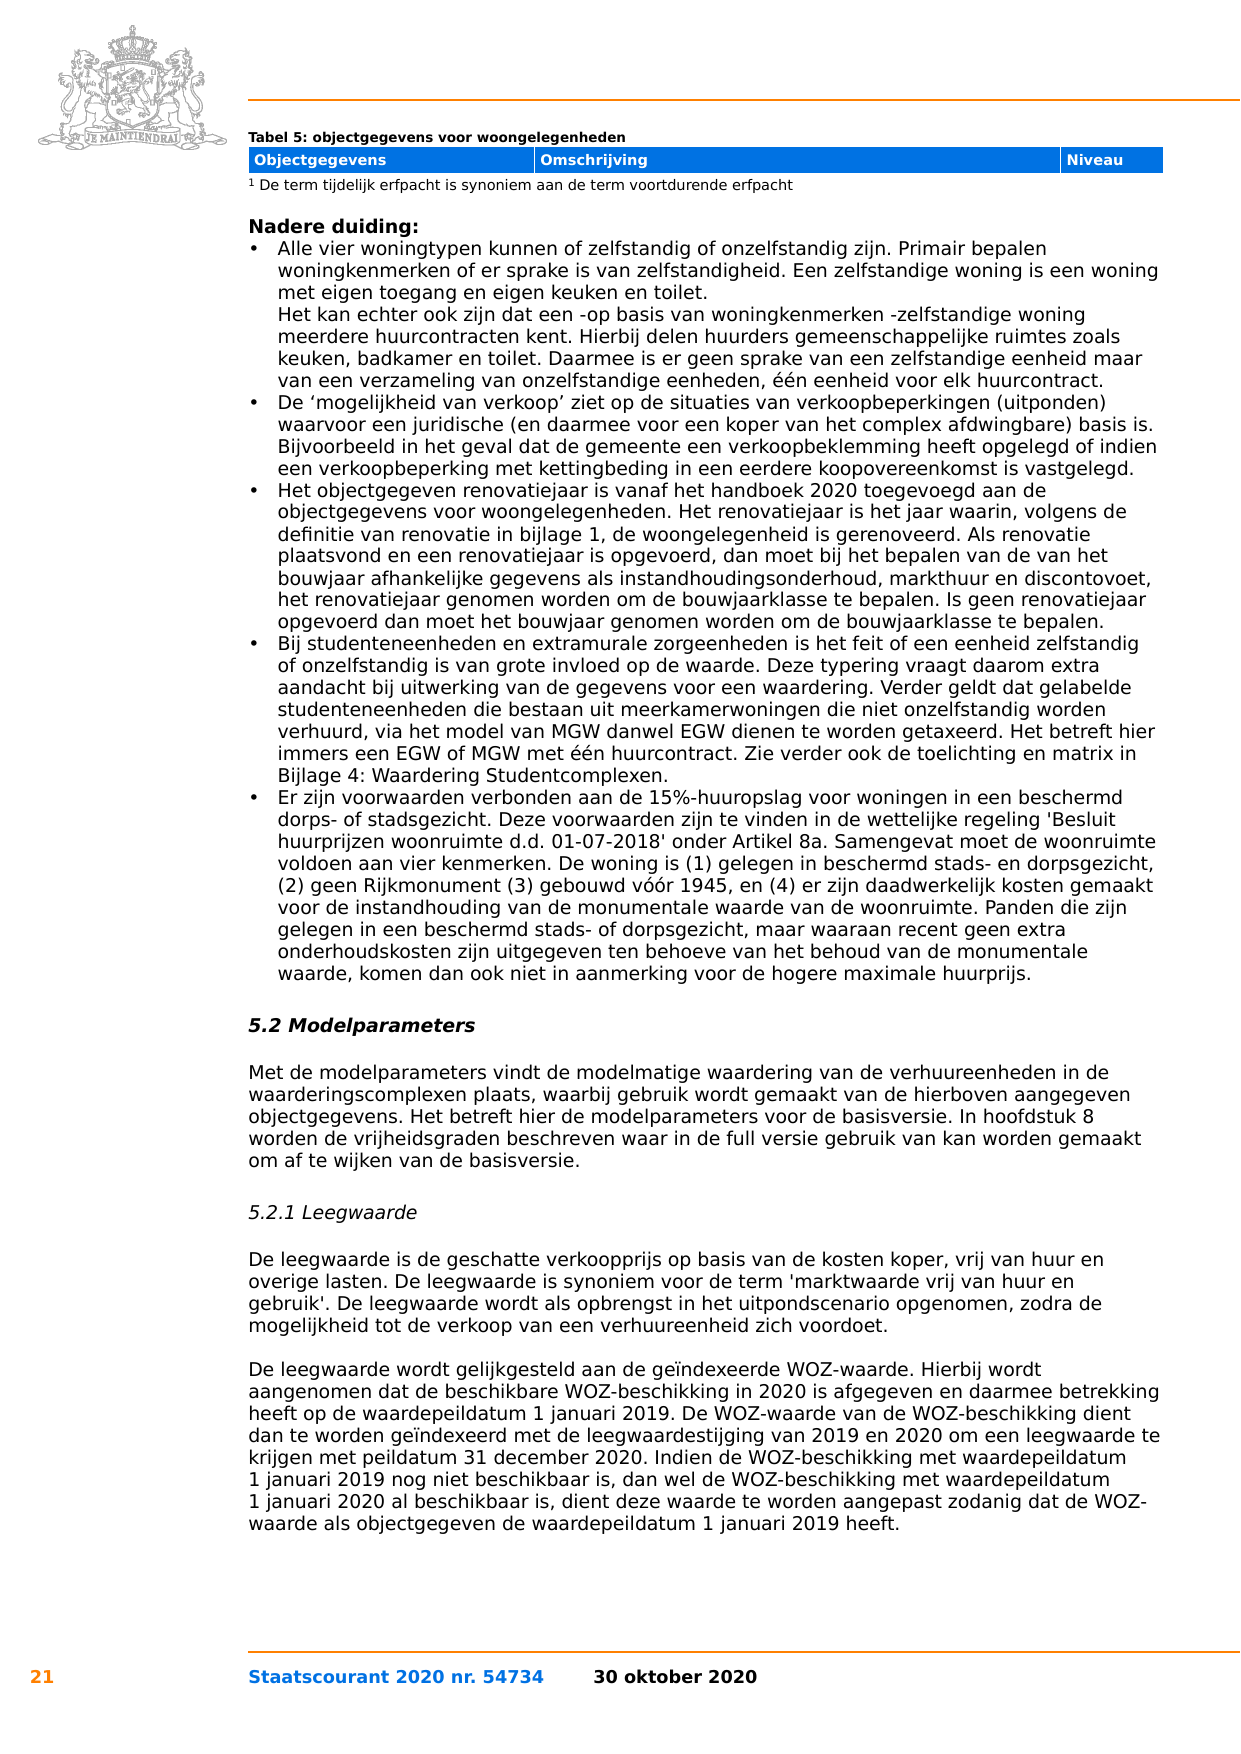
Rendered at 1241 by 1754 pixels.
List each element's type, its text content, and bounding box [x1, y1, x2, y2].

text Met de modelparameters vindt de modelmatige waardering van de verhuureenheden in de waarderingscomplexen plaats, waarbij gebruik wordt gemaakt van de hierboven aangegeven objectgegevens. Het betreft hier de modelparameters voor de basisversie. In hoofdstuk 8 worden de vrijheidsgraden beschreven waar in de full versie gebruik van kan worden gemaakt om af te wijken van de basisversie. [248, 1062, 1163, 1172]
text • Alle vier woningtypen kunnen of zelfstandig of onzelfstandig zijn. Primair bepalen woningkenmerken of er sprake is van zelfstandigheid. Een zelfstandige woning is een woning met eigen toegang en eigen keuken en toilet. [248, 238, 1163, 304]
text • Het objectgegeven renovatiejaar is vanaf het handboek 2020 toegevoegd aan de objectgegevens voor woongelegenheden. Het renovatiejaar is het jaar waarin, volgens de definitie van renovatie in bijlage 1, de woongelegenheid is gerenoveerd. Als renovatie plaatsvond en een renovatiejaar is opgevoerd, dan moet bij het bepalen van de van het bouwjaar afhankelijke gegevens als instandhoudingsonderhoud, markthuur en discontovoet, het renovatiejaar genomen worden om de bouwjaarklasse te bepalen. Is geen renovatiejaar opgevoerd dan moet het bouwjaar genomen worden om de bouwjaarklasse te bepalen. [248, 479, 1163, 633]
subtitle 5.2.1 Leegwaarde [248, 1202, 1163, 1224]
text • Er zijn voorwaarden verbonden aan de 15%-huuropslag voor woningen in een beschermd dorps- of stadsgezicht. Deze voorwaarden zijn te vinden in de wettelijke regeling 'Besluit huurprijzen woonruimte d.d. 01-07-2018' onder Artikel 8a. Samengevat moet de woonruimte voldoen aan vier kenmerken. De woning is (1) gelegen in beschermd stads- en dorpsgezicht, (2) geen Rijkmonument (3) gebouwd vóór 1945, en (4) er zijn daadwerkelijk kosten gemaakt voor de instandhouding van de monumentale waarde van de woonruimte. Panden die zijn gelegen in een beschermd stads- of dorpsgezicht, maar waaraan recent geen extra onderhoudskosten zijn uitgegeven ten behoeve van het behoud van de monumentale waarde, komen dan ook niet in aanmerking voor de hogere maximale huurprijs. [248, 787, 1163, 985]
text Het kan echter ook zijn dat een -op basis van woningkenmerken -zelfstandige woning meerdere huurcontracten kent. Hierbij delen huurders gemeenschappelijke ruimtes zoals keuken, badkamer en toilet. Daarmee is er geen sprake van een zelfstandige eenheid maar van een verzameling van onzelfstandige eenheden, één eenheid voor elk huurcontract. [277, 304, 1163, 392]
text • Bij studenteneenheden en extramurale zorgeenheden is het feit of een eenheid zelfstandig of onzelfstandig is van grote invloed op de waarde. Deze typering vraagt daarom extra aandacht bij uitwerking van de gegevens voor een waardering. Verder geldt dat gelabelde studenteneenheden die bestaan uit meerkamerwoningen die niet onzelfstandig worden verhuurd, via het model van MGW danwel EGW dienen te worden getaxeerd. Het betreft hier immers een EGW of MGW met één huurcontract. Zie verder ook de toelichting en matrix in Bijlage 4: Waardering Studentcomplexen. [248, 633, 1163, 787]
table_cell 1 De term tijdelijk erfpacht is synoniem aan de term voortdurende erfpacht [248, 174, 1163, 194]
text De leegwaarde wordt gelijkgesteld aan de geïndexeerde WOZ-waarde. Hierbij wordt aangenomen dat de beschikbare WOZ-beschikking in 2020 is afgegeven en daarmee betrekking heeft op de waardepeildatum 1 januari 2019. De WOZ-waarde van de WOZ-beschikking dient dan te worden geïndexeerd met de leegwaardestijging van 2019 en 2020 om een leegwaarde te krijgen met peildatum 31 december 2020. Indien de WOZ-beschikking met waardepeildatum 1 januari 2019 nog niet beschikbaar is, dan wel de WOZ-beschikking met waardepeildatum 1 januari 2020 al beschikbaar is, dient deze waarde te worden aangepast zodanig dat de WOZ-waarde als objectgegeven de waardepeildatum 1 januari 2019 heeft. [248, 1359, 1163, 1534]
subtitle 5.2 Modelparameters [248, 1015, 1163, 1037]
text De leegwaarde is de geschatte verkoopprijs op basis van de kosten koper, vrij van huur en overige lasten. De leegwaarde is synoniem voor de term 'marktwaarde vrij van huur en gebruik'. De leegwaarde wordt als opbrengst in het uitpondscenario opgenomen, zodra de mogelijkheid tot de verkoop van een verhuureenheid zich voordoet. [248, 1249, 1163, 1337]
table_cell Objectgegevens [249, 147, 534, 173]
picture [38, 25, 227, 150]
table_cell Omschrijving [535, 147, 1060, 173]
text Nadere duiding: [248, 216, 1163, 238]
table_cell Niveau [1061, 147, 1163, 173]
text • De ‘mogelijkheid van verkoop’ ziet op de situaties van verkoopbeperkingen (uitponden) waarvoor een juridische (en daarmee voor een koper van het complex afdwingbare) basis is. Bijvoorbeeld in het geval dat de gemeente een verkoopbeklemming heeft opgelegd of indien een verkoopbeperking met kettingbeding in een eerdere koopovereenkomst is vastgelegd. [248, 392, 1163, 479]
table_header Tabel 5: objectgegevens voor woongelegenheden [248, 130, 1163, 146]
